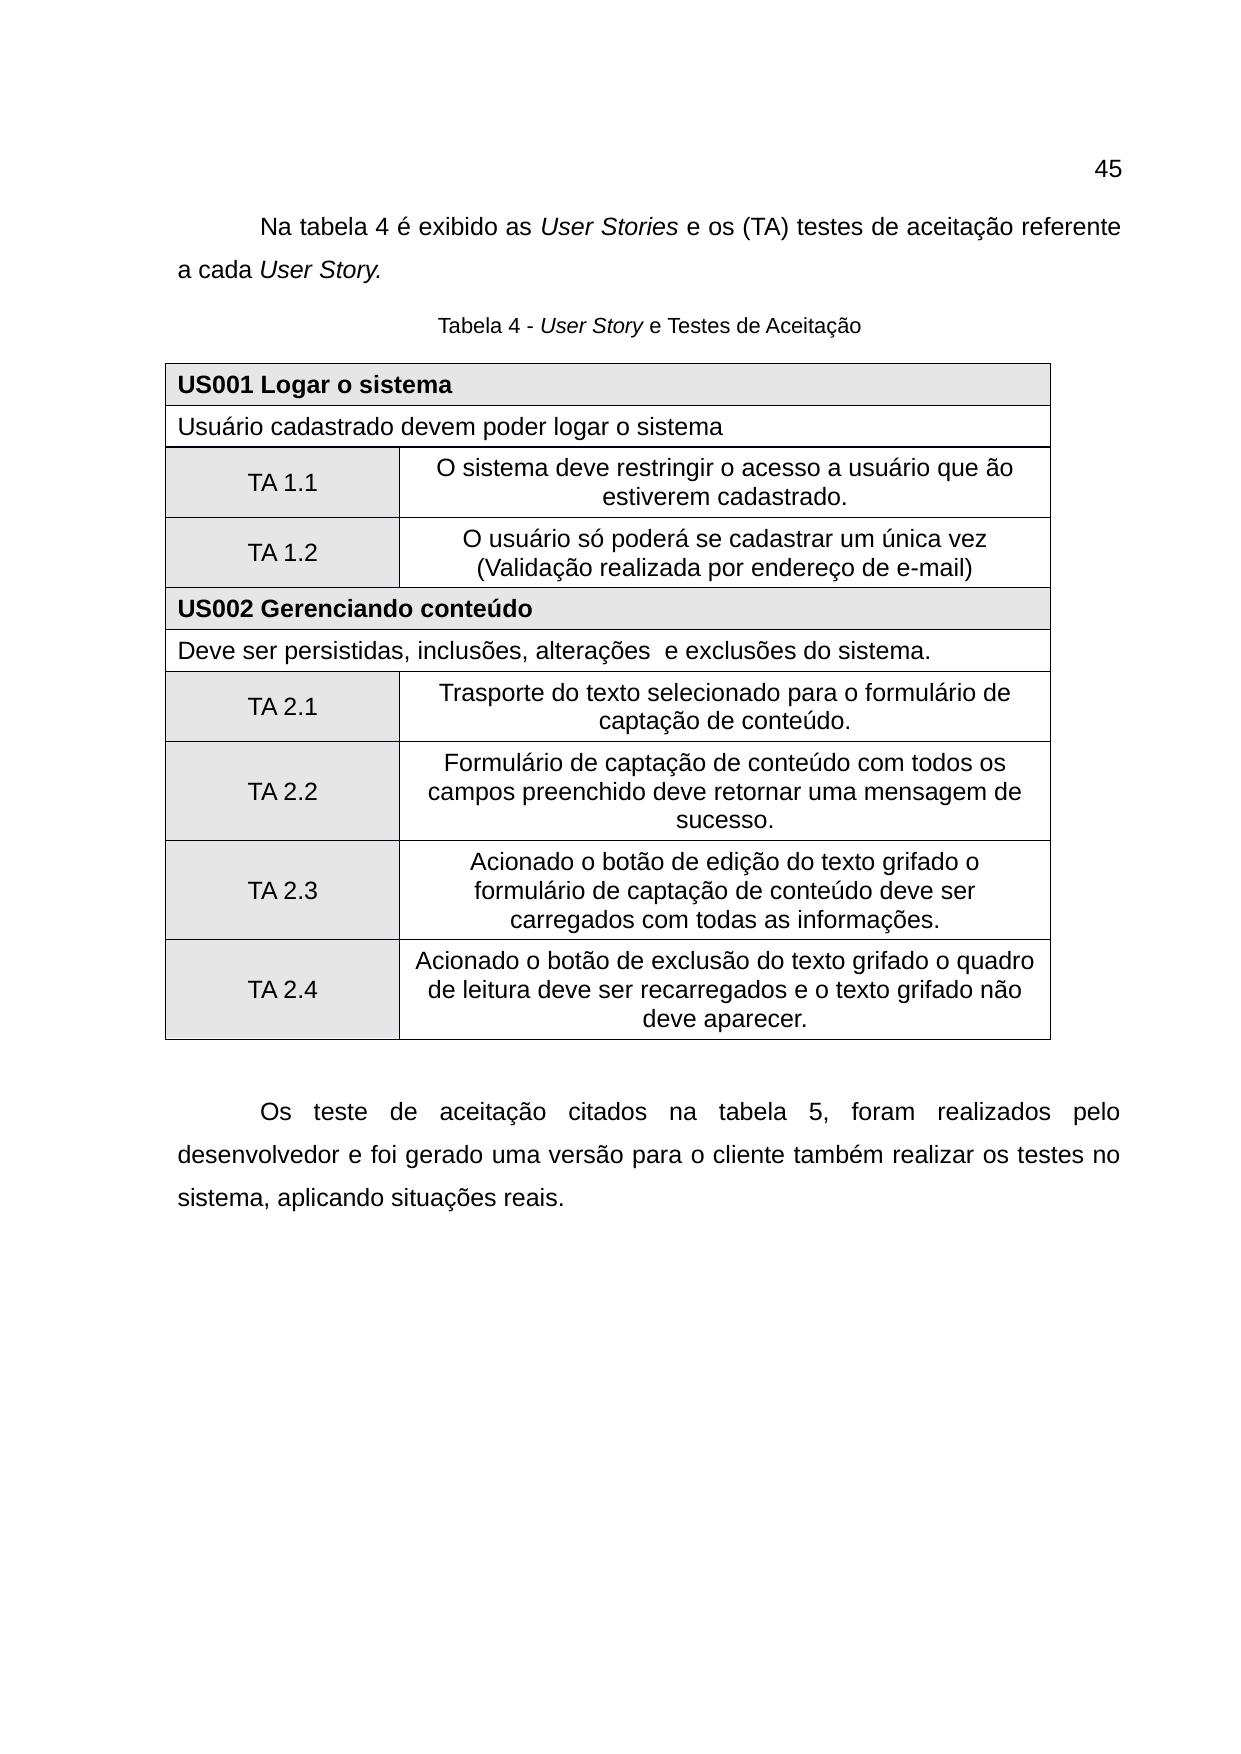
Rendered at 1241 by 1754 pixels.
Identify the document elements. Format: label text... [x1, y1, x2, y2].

table_cell TA 2.3 [166, 841, 399, 939]
table_cell Acionado o botão de exclusão do texto grifado o quadro de leitura deve ser recarregados e o texto grifado não deve aparecer. [400, 940, 1050, 1038]
table_cell O sistema deve restringir o acesso a usuário que ão estiverem cadastrado. [400, 448, 1050, 517]
table_cell Usuário cadastrado devem poder logar o sistema [166, 406, 1050, 446]
text Tabela 4 - User Story e Testes de Aceitação [177, 313, 1122, 338]
table_cell Acionado o botão de edição do texto grifado o formulário de captação de conteúdo deve ser carregados com todas as informações. [400, 841, 1050, 939]
text Os teste de aceitação citados na tabela 5, foram realizados pelo desenvolvedor e foi gerado uma versão para o cliente também realizar os testes no sistema, aplicando situações reais. [177, 1097, 1122, 1212]
table_cell TA 2.1 [166, 672, 399, 741]
table_cell TA 2.2 [166, 742, 399, 840]
table_cell US002 Gerenciando conteúdo [166, 588, 1050, 629]
table_cell Trasporte do texto selecionado para o formulário de captação de conteúdo. [400, 672, 1050, 741]
table_cell TA 1.1 [166, 448, 399, 517]
table_cell TA 1.2 [166, 518, 399, 587]
table_cell TA 2.4 [166, 940, 399, 1038]
table_cell Formulário de captação de conteúdo com todos os campos preenchido deve retornar uma mensagem de sucesso. [400, 742, 1050, 840]
table_header US001 Logar o sistema [166, 364, 1050, 405]
table_cell O usuário só poderá se cadastrar um única vez (Validação realizada por endereço de e-mail) [400, 518, 1050, 587]
text Na tabela 4 é exibido as User Stories e os (TA) testes de aceitação referente a cada User Story. [177, 212, 1122, 284]
table_cell Deve ser persistidas, inclusões, alterações e exclusões do sistema. [166, 630, 1050, 671]
